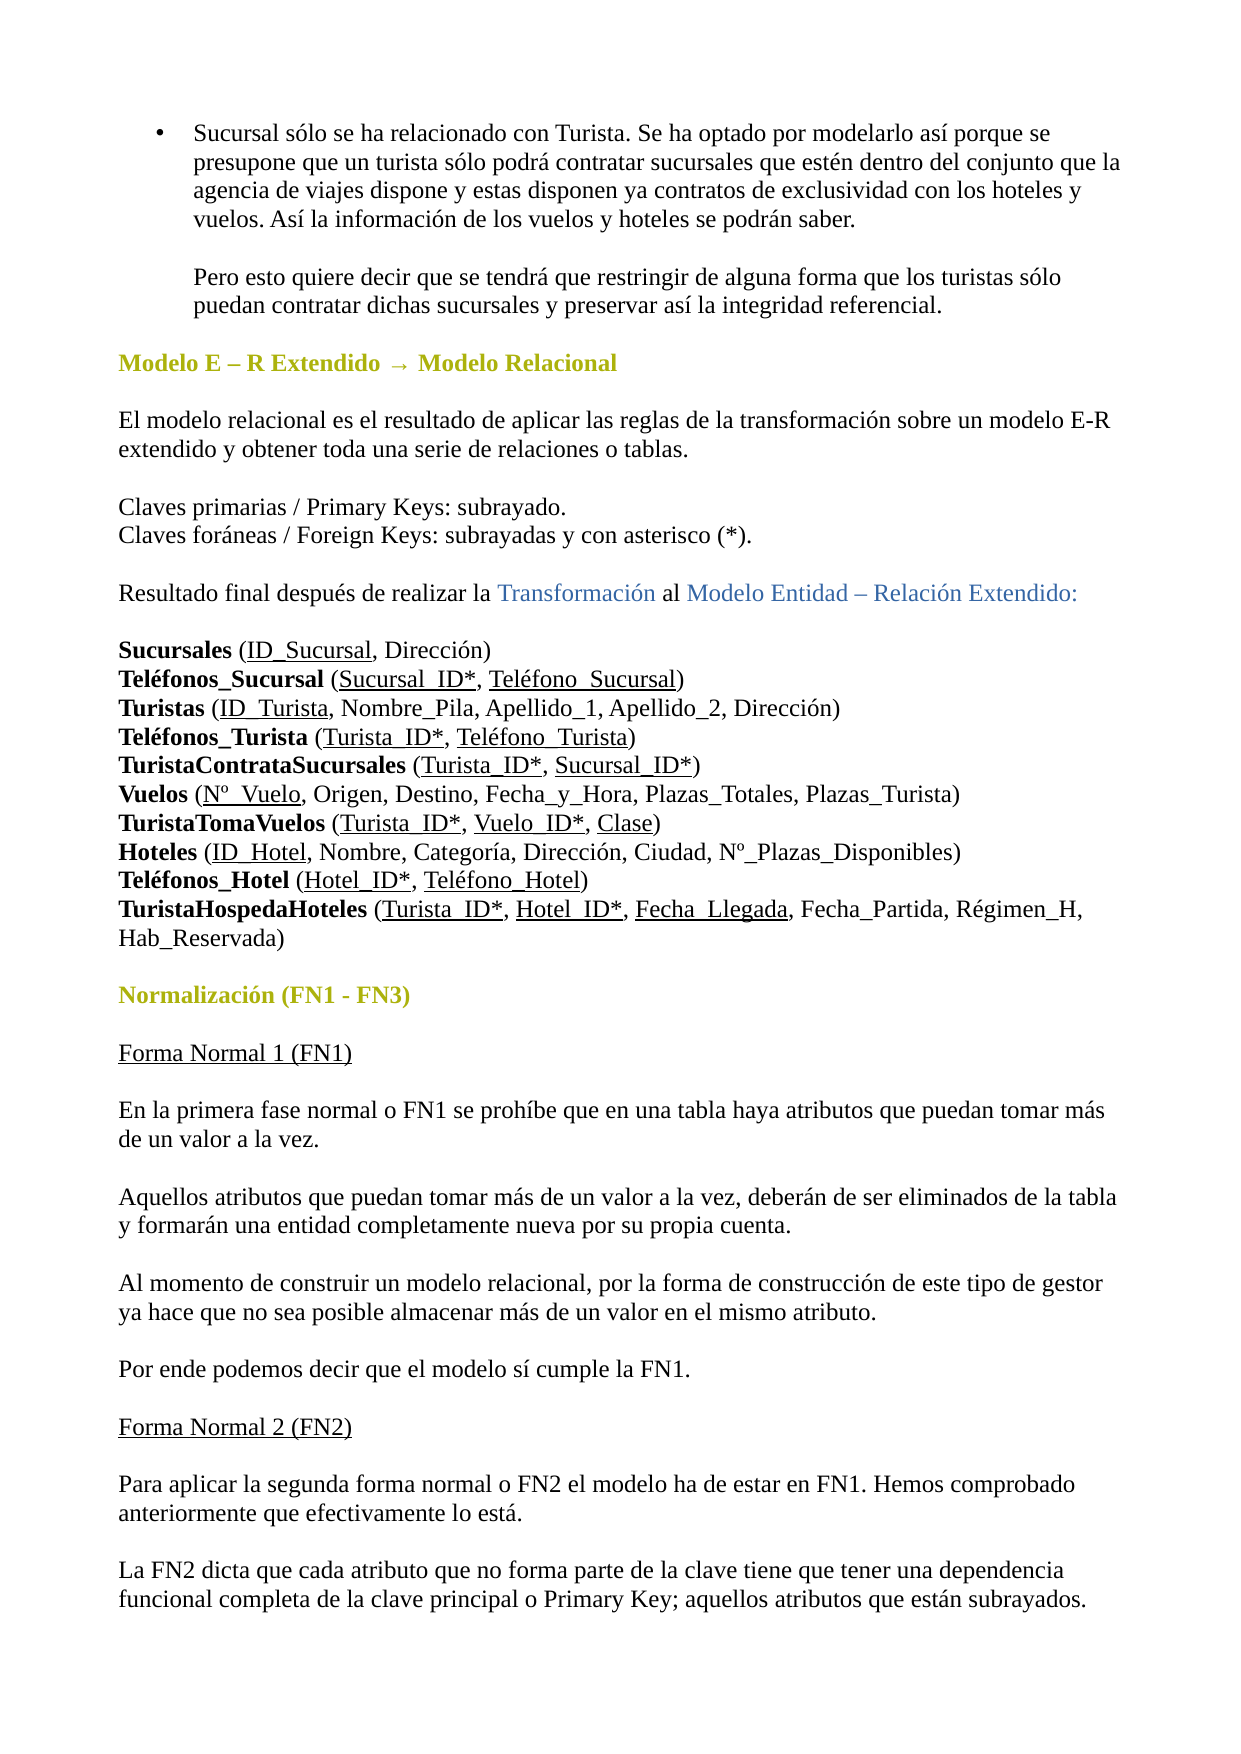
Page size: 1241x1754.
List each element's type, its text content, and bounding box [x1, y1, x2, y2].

text Resultado final después de realizar la Transformación al Modelo Entidad – Relación Extendido: [118, 578, 1122, 607]
text Modelo E – R Extendido → Modelo Relacional [118, 348, 1122, 377]
text Forma Normal 2 (FN2) [118, 1412, 1122, 1441]
text Sucursales (ID_Sucursal, Dirección) [118, 636, 1122, 664]
text Para aplicar la segunda forma normal o FN2 el modelo ha de estar en FN1. Hemos comprobado anteriormente que efectivamente lo está. [118, 1469, 1122, 1527]
text Por ende podemos decir que el modelo sí cumple la FN1. [118, 1354, 1122, 1383]
text TuristaHospedaHoteles (Turista_ID*, Hotel_ID*, Fecha_Llegada, Fecha_Partida, Régimen_H, Hab_Reservada) [118, 894, 1122, 952]
text Teléfonos_Hotel (Hotel_ID*, Teléfono_Hotel) [118, 866, 1122, 894]
text En la primera fase normal o FN1 se prohíbe que en una tabla haya atributos que puedan tomar más de un valor a la vez. [118, 1096, 1122, 1153]
text Claves foráneas / Foreign Keys: subrayadas y con asterisco (*). [118, 521, 1122, 549]
text Normalización (FN1 - FN3) [118, 981, 1122, 1009]
text Al momento de construir un modelo relacional, por la forma de construcción de este tipo de gestor ya hace que no sea posible almacenar más de un valor en el mismo atributo. [118, 1268, 1122, 1326]
list Sucursal sólo se ha relacionado con Turista. Se ha optado por modelarlo así porque se presupone que un turista sólo podrá contratar sucursales que estén dentro del conjunto que la agencia de viajes dispone y estas disponen ya contratos de exclusividad con los hoteles y vuelos. Así la información de los vuelos y hoteles se podrán saber. Pero esto quiere decir que se tendrá que restringir de alguna forma que los turistas sólo puedan contratar dichas sucursales y preservar así la integridad referencial. [156, 118, 1122, 319]
text Teléfonos_Sucursal (Sucursal_ID*, Teléfono_Sucursal) [118, 664, 1122, 693]
text Forma Normal 1 (FN1) [118, 1038, 1122, 1067]
text Claves primarias / Primary Keys: subrayado. [118, 492, 1122, 521]
text El modelo relacional es el resultado de aplicar las reglas de la transformación sobre un modelo E-R extendido y obtener toda una serie de relaciones o tablas. [118, 406, 1122, 463]
text Aquellos atributos que puedan tomar más de un valor a la vez, deberán de ser eliminados de la tabla y formarán una entidad completamente nueva por su propia cuenta. [118, 1182, 1122, 1239]
text TuristaContrataSucursales (Turista_ID*, Sucursal_ID*) Vuelos (Nº_Vuelo, Origen, Destino, Fecha_y_Hora, Plazas_Totales, Plazas_Turista) TuristaTomaVuelos (Turista_ID*, Vuelo_ID*, Clase) Hoteles (ID_Hotel, Nombre, Categoría, Dirección, Ciudad, Nº_Plazas_Disponibles) [118, 751, 1122, 866]
text La FN2 dicta que cada atributo que no forma parte de la clave tiene que tener una dependencia funcional completa de la clave principal o Primary Key; aquellos atributos que están subrayados. [118, 1556, 1122, 1613]
text Turistas (ID_Turista, Nombre_Pila, Apellido_1, Apellido_2, Dirección) Teléfonos_Turista (Turista_ID*, Teléfono_Turista) [118, 693, 1122, 751]
